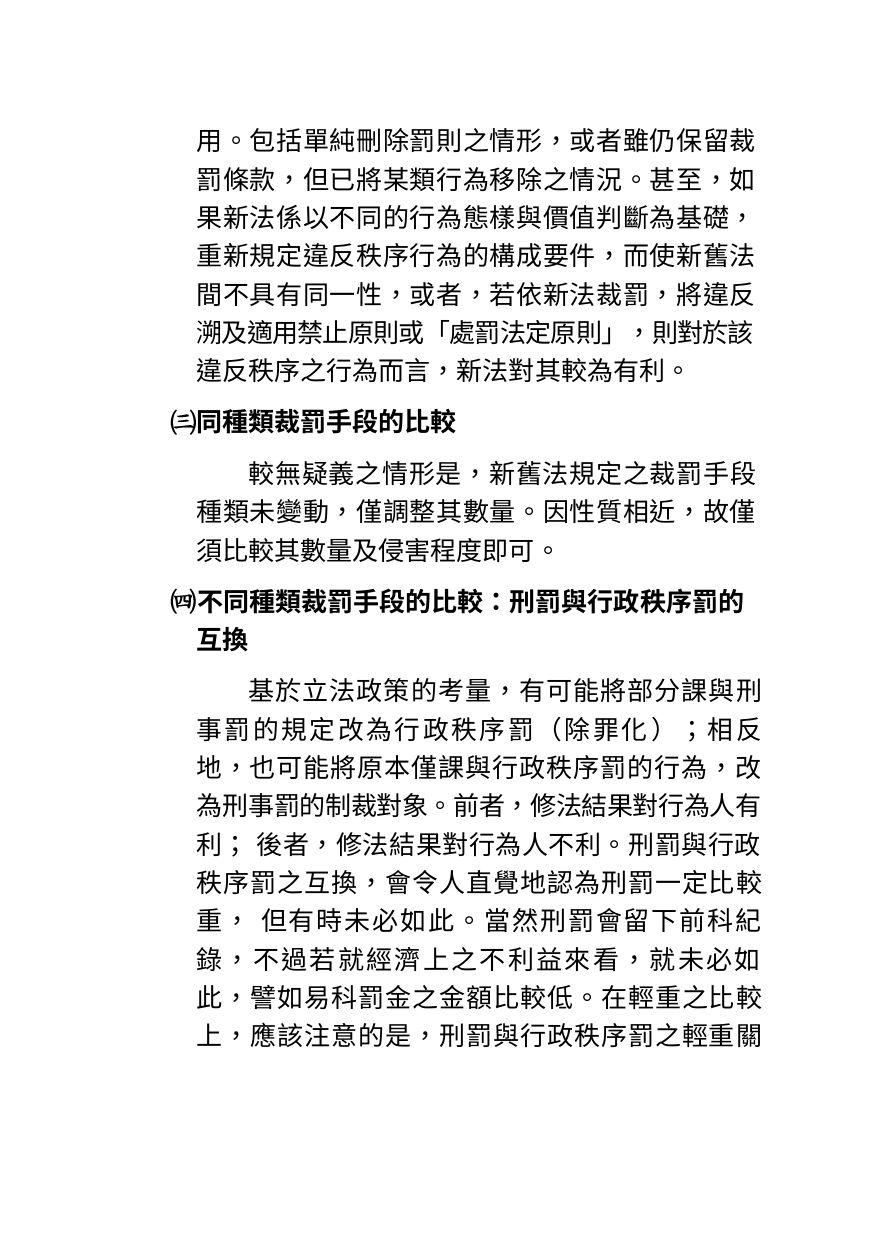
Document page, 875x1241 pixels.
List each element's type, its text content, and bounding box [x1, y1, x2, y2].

subtitle 同種類裁罰手段的比較 [196, 404, 793, 439]
picture [170, 588, 196, 615]
picture [170, 409, 196, 436]
text 用。包括單純刪除罰則之情形，或者雖仍保留裁罰條款，但已將某類行為移除之情況。甚至，如果新法係以不同的行為態樣與價值判斷為基礎， 重新規定違反秩序行為的構成要件，而使新舊法間不具有同一性，或者，若依新法裁罰，將違反溯及適用禁止原則或「處罰法定原則」，則對於該違反秩序之行為而言，新法對其較為有利。 [196, 123, 756, 388]
text 基於立法政策的考量，有可能將部分課與刑事罰的規定改為行政秩序罰（除罪化）；相反地，也可能將原本僅課與行政秩序罰的行為，改為刑事罰的制裁對象。前者，修法結果對行為人有利； 後者，修法結果對行為人不利。刑罰與行政秩序罰之互換，會令人直覺地認為刑罰一定比較重， 但有時未必如此。當然刑罰會留下前科紀錄，不過若就經濟上之不利益來看，就未必如此，譬如易科罰金之金額比較低。在輕重之比較上，應該注意的是，刑罰與行政秩序罰之輕重關 [196, 673, 762, 1053]
text 較無疑義之情形是，新舊法規定之裁罰手段種類未變動，僅調整其數量。因性質相近，故僅須比較其數量及侵害程度即可。 [196, 456, 757, 568]
subtitle 不同種類裁罰手段的比較：刑罰與行政秩序罰的互換 [196, 583, 756, 657]
